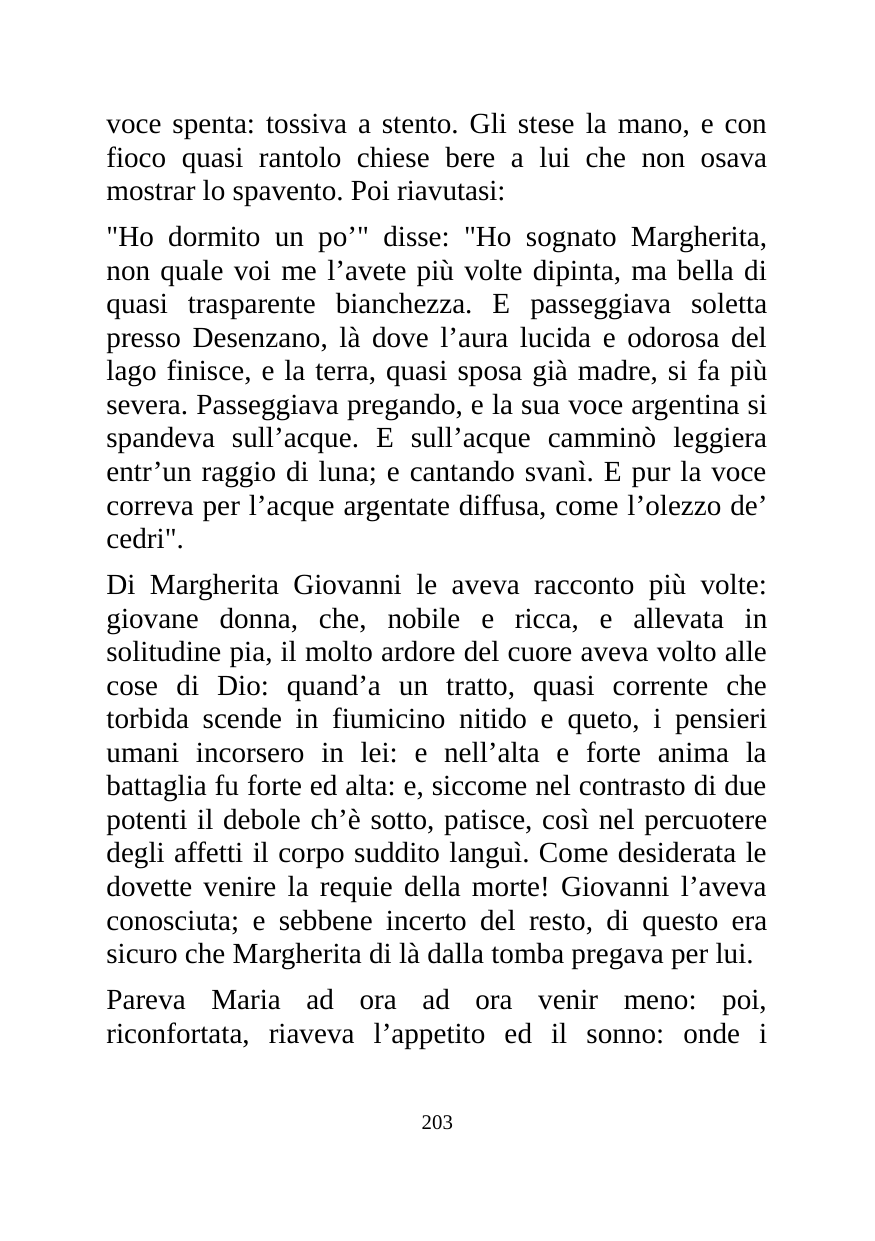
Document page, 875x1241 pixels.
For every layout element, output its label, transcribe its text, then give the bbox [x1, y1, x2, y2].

text Di Margherita Giovanni le aveva racconto più volte: giovane donna, che, nobile e ricca, e allevata in solitudine pia, il molto ardore del cuore aveva volto alle cose di Dio: quand’a un tratto, quasi corrente che torbida scende in fiumicino nitido e queto, i pensieri umani incorsero in lei: e nell’alta e forte anima la battaglia fu forte ed alta: e, siccome nel contrasto di due potenti il debole ch’è sotto, patisce, così nel percuotere degli affetti il corpo suddito languì. Come desiderata le dovette venire la requie della morte! Giovanni l’aveva conosciuta; e sebbene incerto del resto, di questo era sicuro che Margherita di là dalla tomba pregava per lui. [106, 567, 768, 970]
text "Ho dormito un po’" disse: "Ho sognato Margherita, non quale voi me l’avete più volte dipinta, ma bella di quasi trasparente bianchezza. E passeggiava soletta presso Desenzano, là dove l’aura lucida e odorosa del lago finisce, e la terra, quasi sposa già madre, si fa più severa. Passeggiava pregando, e la sua voce argentina si spandeva sull’acque. E sull’acque camminò leggiera entr’un raggio di luna; e cantando svanì. E pur la voce correva per l’acque argentate diffusa, come l’olezzo de’ cedri". [106, 219, 768, 555]
text Pareva Maria ad ora ad ora venir meno: poi, riconfortata, riaveva l’appetito ed il sonno: onde i [106, 982, 768, 1049]
text voce spenta: tossiva a stento. Gli stese la mano, e con fioco quasi rantolo chiese bere a lui che non osava mostrar lo spavento. Poi riavutasi: [106, 106, 768, 207]
